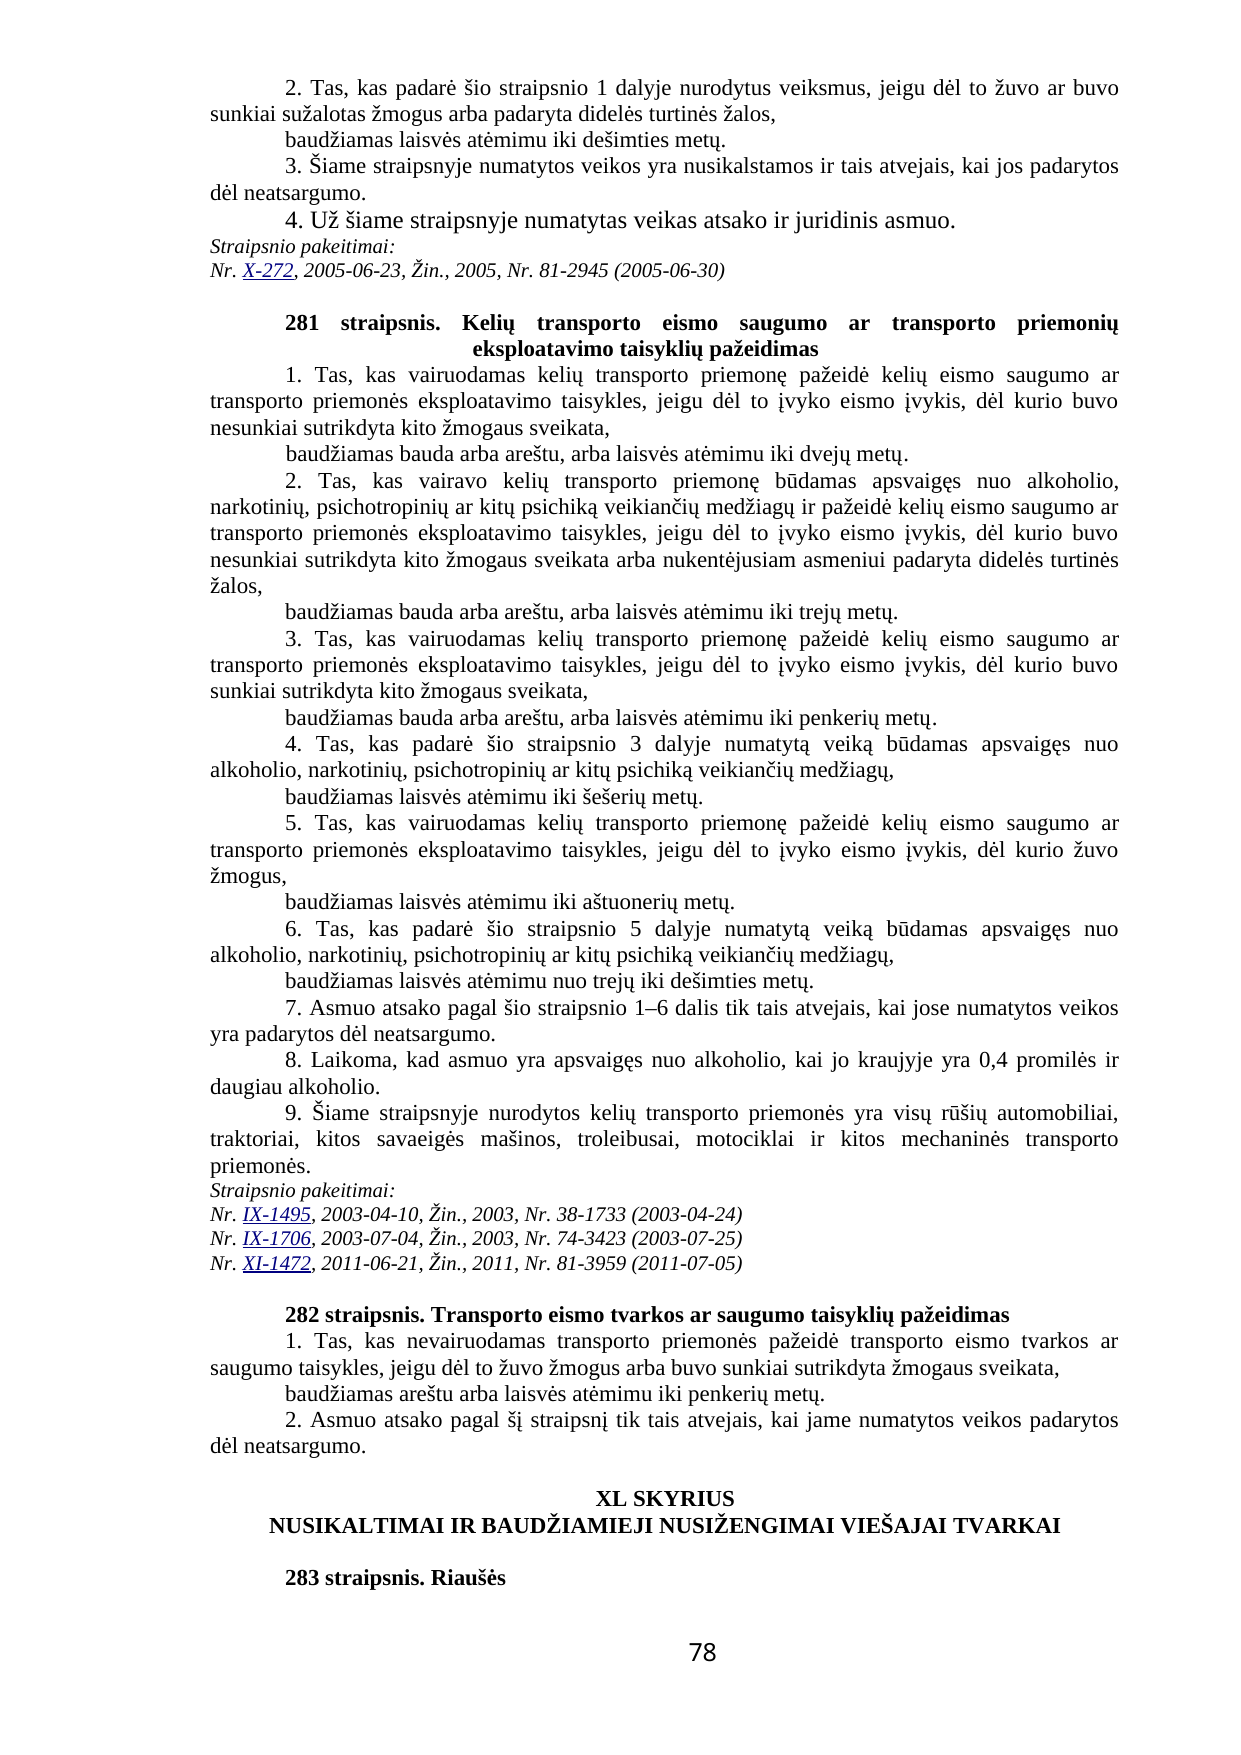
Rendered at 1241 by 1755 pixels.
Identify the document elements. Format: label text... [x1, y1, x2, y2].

text 4. Tas, kas padarė šio straipsnio 3 dalyje numatytą veiką būdamas apsvaigęs nuo alkoholio, narkotinių, psichotropinių ar kitų psichiką veikiančių medžiagų, [210, 730, 1120, 783]
text baudžiamas laisvės atėmimu iki aštuonerių metų. [210, 888, 1120, 915]
text 1. Tas, kas vairuodamas kelių transporto priemonę pažeidė kelių eismo saugumo ar transporto priemonės eksploatavimo taisykles, jeigu dėl to įvyko eismo įvykis, dėl kurio buvo nesunkiai sutrikdyta kito žmogaus sveikata, [210, 361, 1120, 440]
text baudžiamas bauda arba areštu, arba laisvės atėmimu iki dvejų metų. [210, 440, 1106, 467]
text baudžiamas laisvės atėmimu nuo trejų iki dešimties metų. [210, 967, 1120, 994]
text baudžiamas bauda arba areštu, arba laisvės atėmimu iki penkerių metų. [210, 704, 1120, 730]
text 7. Asmuo atsako pagal šio straipsnio 1–6 dalis tik tais atvejais, kai jose numatytos veikos yra padarytos dėl neatsargumo. [210, 994, 1120, 1046]
text baudžiamas laisvės atėmimu iki dešimties metų. [210, 126, 1120, 153]
text 2. Tas, kas vairavo kelių transporto priemonę būdamas apsvaigęs nuo alkoholio, narkotinių, psichotropinių ar kitų psichiką veikiančių medžiagų ir pažeidė kelių eismo saugumo ar transporto priemonės eksploatavimo taisykles, jeigu dėl to įvyko eismo įvykis, dėl kurio buvo nesunkiai sutrikdyta kito žmogaus sveikata arba nukentėjusiam asmeniui padaryta didelės turtinės žalos, [210, 467, 1120, 598]
text 283 straipsnis. Riaušės [210, 1564, 1120, 1591]
text Straipsnio pakeitimai: [210, 1178, 1120, 1202]
text 4. Už šiame straipsnyje numatytas veikas atsako ir juridinis asmuo. [210, 205, 1120, 234]
text Nr. X-272, 2005-06-23, Žin., 2005, Nr. 81-2945 (2005-06-30) [210, 258, 1120, 282]
text baudžiamas bauda arba areštu, arba laisvės atėmimu iki trejų metų. [210, 598, 1120, 625]
text Straipsnio pakeitimai: [210, 234, 1120, 258]
text baudžiamas areštu arba laisvės atėmimu iki penkerių metų. [210, 1380, 1120, 1406]
text 3. Šiame straipsnyje numatytos veikos yra nusikalstamos ir tais atvejais, kai jos padarytos dėl neatsargumo. [210, 153, 1120, 205]
text 282 straipsnis. Transporto eismo tvarkos ar saugumo taisyklių pažeidimas [210, 1301, 1120, 1327]
text 3. Tas, kas vairuodamas kelių transporto priemonę pažeidė kelių eismo saugumo ar transporto priemonės eksploatavimo taisykles, jeigu dėl to įvyko eismo įvykis, dėl kurio buvo sunkiai sutrikdyta kito žmogaus sveikata, [210, 625, 1120, 704]
text baudžiamas laisvės atėmimu iki šešerių metų. [210, 783, 1120, 809]
text 1. Tas, kas nevairuodamas transporto priemonės pažeidė transporto eismo tvarkos ar saugumo taisykles, jeigu dėl to žuvo žmogus arba buvo sunkiai sutrikdyta žmogaus sveikata, [210, 1327, 1120, 1380]
text 9. Šiame straipsnyje nurodytos kelių transporto priemonės yra visų rūšių automobiliai, traktoriai, kitos savaeigės mašinos, troleibusai, motociklai ir kitos mechaninės transporto priemonės. [210, 1099, 1120, 1178]
text 5. Tas, kas vairuodamas kelių transporto priemonę pažeidė kelių eismo saugumo ar transporto priemonės eksploatavimo taisykles, jeigu dėl to įvyko eismo įvykis, dėl kurio žuvo žmogus, [210, 809, 1120, 888]
text 2. Tas, kas padarė šio straipsnio 1 dalyje nurodytus veiksmus, jeigu dėl to žuvo ar buvo sunkiai sužalotas žmogus arba padaryta didelės turtinės žalos, [210, 73, 1120, 126]
text Nr. XI-1472, 2011-06-21, Žin., 2011, Nr. 81-3959 (2011-07-05) [210, 1250, 1120, 1274]
text 6. Tas, kas padarė šio straipsnio 5 dalyje numatytą veiką būdamas apsvaigęs nuo alkoholio, narkotinių, psichotropinių ar kitų psichiką veikiančių medžiagų, [210, 915, 1120, 967]
text Nr. IX-1706, 2003-07-04, Žin., 2003, Nr. 74-3423 (2003-07-25) [210, 1226, 1120, 1250]
text Nr. IX-1495, 2003-04-10, Žin., 2003, Nr. 38-1733 (2003-04-24) [210, 1202, 1120, 1226]
text XL SKYRIUS [210, 1485, 1120, 1512]
text 2. Asmuo atsako pagal šį straipsnį tik tais atvejais, kai jame numatytos veikos padarytos dėl neatsargumo. [210, 1406, 1120, 1459]
text 8. Laikoma, kad asmuo yra apsvaigęs nuo alkoholio, kai jo kraujyje yra 0,4 promilės ir daugiau alkoholio. [210, 1046, 1120, 1099]
text NUSIKALTIMAI IR BAUDŽIAMIEJI NUSIŽENGIMAI VIEŠAJAI TVARKAI [210, 1512, 1120, 1538]
text 281 straipsnis. Kelių transporto eismo saugumo ar transporto priemonių eksploatavimo taisyklių pažeidimas [285, 308, 1120, 361]
